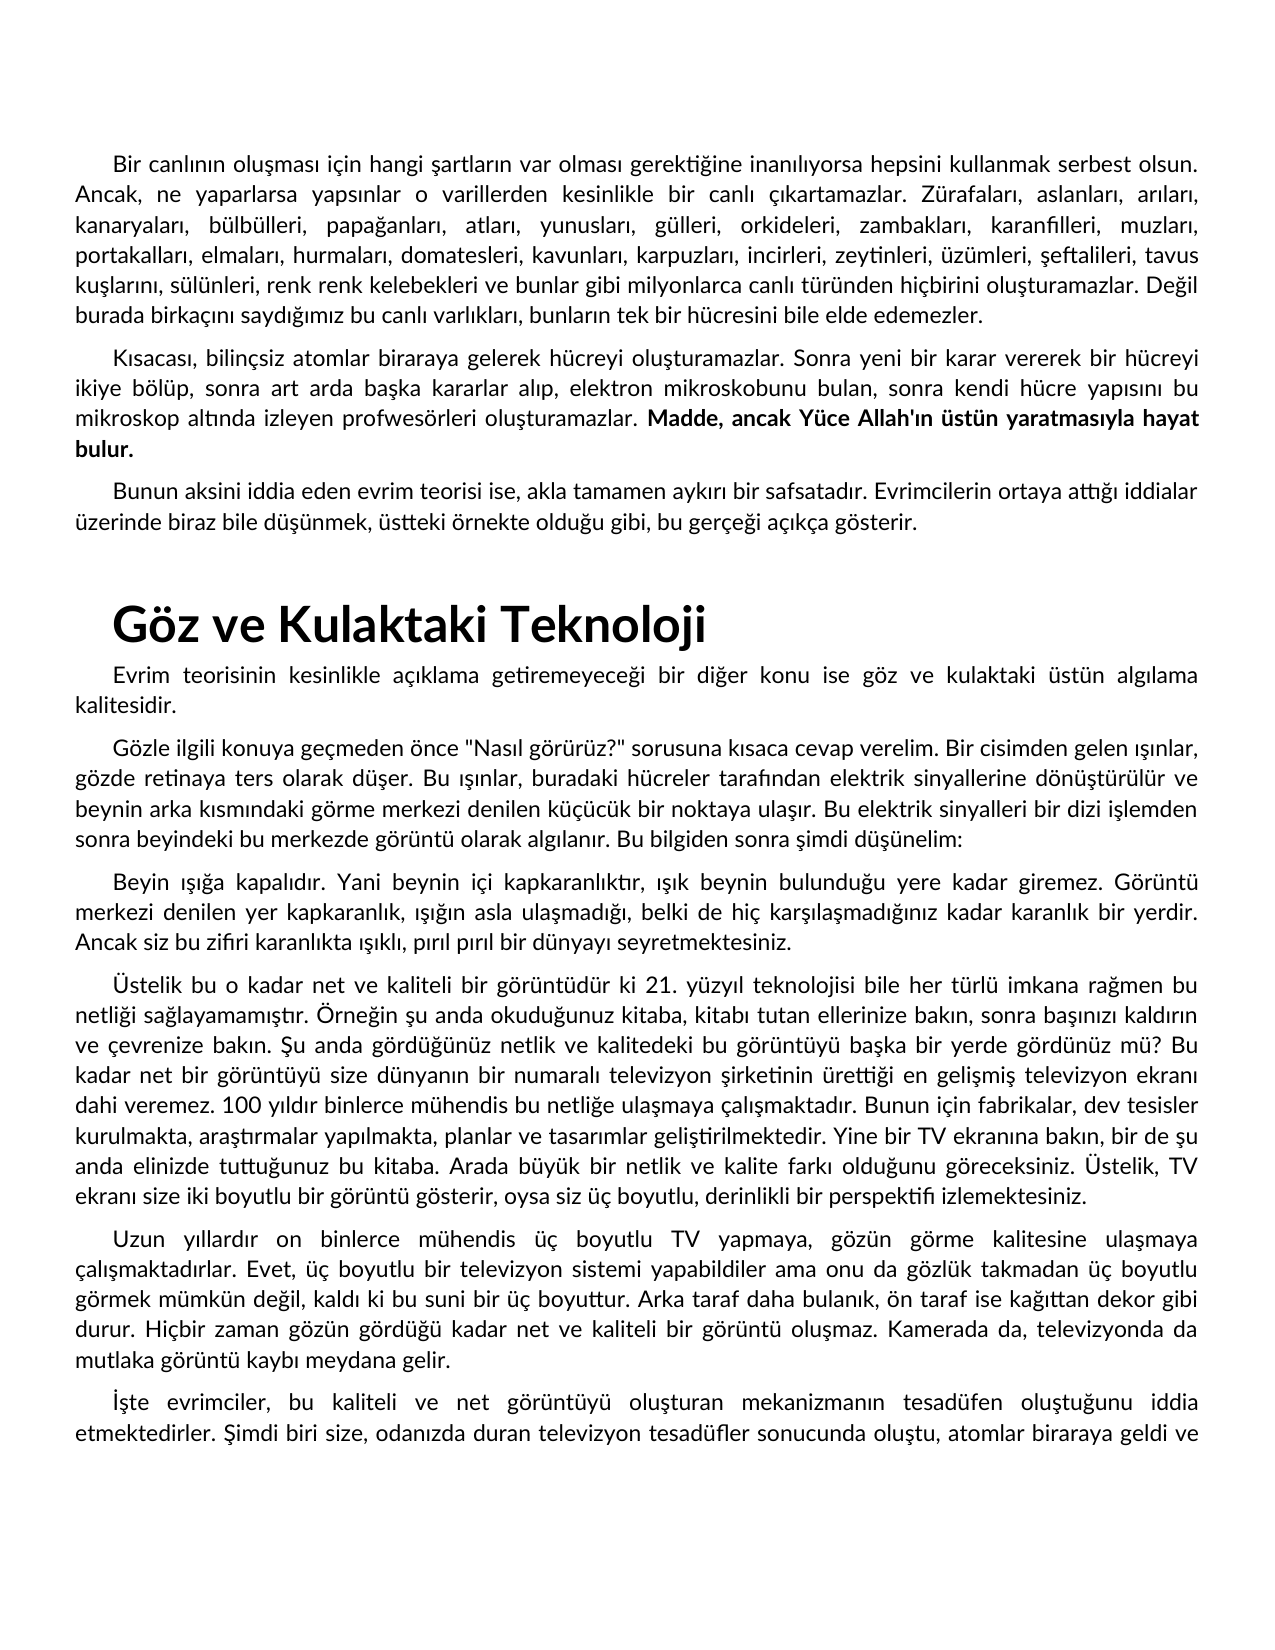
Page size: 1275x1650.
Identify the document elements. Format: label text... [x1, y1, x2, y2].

text İşte evrimciler, bu kaliteli ve net görüntüyü oluşturan mekanizmanın tesadüfen oluştuğunu iddia etmektedirler. Şimdi biri size, odanızda duran televizyon tesadüfler sonucunda oluştu, atomlar biraraya geldi ve [75, 1388, 1200, 1446]
text Bir canlının oluşması için hangi şartların var olması gerektiğine inanılıyorsa hepsini kullanmak serbest olsun. Ancak, ne yaparlarsa yapsınlar o varillerden kesinlikle bir canlı çıkartamazlar. Zürafaları, aslanları, arıları, kanaryaları, bülbülleri, papağanları, atları, yunusları, gülleri, orkideleri, zambakları, karanfilleri, muzları, portakalları, elmaları, hurmaları, domatesleri, kavunları, karpuzları, incirleri, zeytinleri, üzümleri, şeftalileri, tavus kuşlarını, sülünleri, renk renk kelebekleri ve bunlar gibi milyonlarca canlı türünden hiçbirini oluşturamazlar. Değil burada birkaçını saydığımız bu canlı varlıkları, bunların tek bir hücresini bile elde edemezler. [75, 150, 1200, 328]
text Gözle ilgili konuya geçmeden önce "Nasıl görürüz?" sorusuna kısaca cevap verelim. Bir cisimden gelen ışınlar, gözde retinaya ters olarak düşer. Bu ışınlar, buradaki hücreler tarafından elektrik sinyallerine dönüştürülür ve beynin arka kısmındaki görme merkezi denilen küçücük bir noktaya ulaşır. Bu elektrik sinyalleri bir dizi işlemden sonra beyindeki bu merkezde görüntü olarak algılanır. Bu bilgiden sonra şimdi düşünelim: [75, 734, 1200, 852]
text Bunun aksini iddia eden evrim teorisi ise, akla tamamen aykırı bir safsatadır. Evrimcilerin ortaya attığı iddialar üzerinde biraz bile düşünmek, üstteki örnekte olduğu gibi, bu gerçeği açıkça gösterir. [75, 477, 1200, 535]
text Uzun yıllardır on binlerce mühendis üç boyutlu TV yapmaya, gözün görme kalitesine ulaşmaya çalışmaktadırlar. Evet, üç boyutlu bir televizyon sistemi yapabildiler ama onu da gözlük takmadan üç boyutlu görmek mümkün değil, kaldı ki bu suni bir üç boyuttur. Arka taraf daha bulanık, ön taraf ise kağıttan dekor gibi durur. Hiçbir zaman gözün gördüğü kadar net ve kaliteli bir görüntü oluşmaz. Kamerada da, televizyonda da mutlaka görüntü kaybı meydana gelir. [75, 1224, 1200, 1373]
text Beyin ışığa kapalıdır. Yani beynin içi kapkaranlıktır, ışık beynin bulunduğu yere kadar giremez. Görüntü merkezi denilen yer kapkaranlık, ışığın asla ulaşmadığı, belki de hiç karşılaşmadığınız kadar karanlık bir yerdir. Ancak siz bu zifiri karanlıkta ışıklı, pırıl pırıl bir dünyayı seyretmektesiniz. [75, 867, 1200, 955]
text Üstelik bu o kadar net ve kaliteli bir görüntüdür ki 21. yüzyıl teknolojisi bile her türlü imkana rağmen bu netliği sağlayamamıştır. Örneğin şu anda okuduğunuz kitaba, kitabı tutan ellerinize bakın, sonra başınızı kaldırın ve çevrenize bakın. Şu anda gördüğünüz netlik ve kalitedeki bu görüntüyü başka bir yerde gördünüz mü? Bu kadar net bir görüntüyü size dünyanın bir numaralı televizyon şirketinin ürettiği en gelişmiş televizyon ekranı dahi veremez. 100 yıldır binlerce mühendis bu netliğe ulaşmaya çalışmaktadır. Bunun için fabrikalar, dev tesisler kurulmakta, araştırmalar yapılmakta, planlar ve tasarımlar geliştirilmektedir. Yine bir TV ekranına bakın, bir de şu anda elinizde tuttuğunuz bu kitaba. Arada büyük bir netlik ve kalite farkı olduğunu göreceksiniz. Üstelik, TV ekranı size iki boyutlu bir görüntü gösterir, oysa siz üç boyutlu, derinlikli bir perspektifi izlemektesiniz. [75, 970, 1200, 1209]
text Kısacası, bilinçsiz atomlar biraraya gelerek hücreyi oluşturamazlar. Sonra yeni bir karar vererek bir hücreyi ikiye bölüp, sonra art arda başka kararlar alıp, elektron mikroskobunu bulan, sonra kendi hücre yapısını bu mikroskop altında izleyen profwesörleri oluşturamazlar. Madde, ancak Yüce Allah'ın üstün yaratmasıyla hayat bulur. [75, 344, 1200, 462]
subtitle Göz ve Kulaktaki Teknoloji [112, 593, 1200, 653]
text Evrim teorisinin kesinlikle açıklama getiremeyeceği bir diğer konu ise göz ve kulaktaki üstün algılama kalitesidir. [75, 661, 1200, 719]
